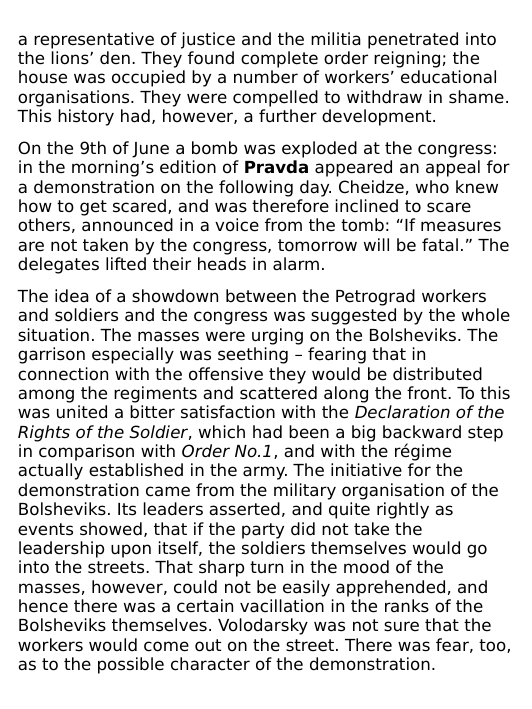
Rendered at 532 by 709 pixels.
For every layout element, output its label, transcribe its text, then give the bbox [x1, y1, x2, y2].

text a representative of justice and the militia penetrated into the lions’ den. They found complete order reigning; the house was occupied by a number of workers’ educational organisations. They were compelled to withdraw in shame. This history had, however, a further development. [18, 29, 514, 126]
text On the 9th of June a bomb was exploded at the congress: in the morning’s edition of Pravda appeared an appeal for a demonstration on the following day. Cheidze, who knew how to get scared, and was therefore inclined to scare others, announced in a voice from the tomb: “If measures are not taken by the congress, tomorrow will be fatal.” The delegates lifted their heads in alarm. [18, 139, 514, 274]
text The idea of a showdown between the Petrograd workers and soldiers and the congress was suggested by the whole situation. The masses were urging on the Bolsheviks. The garrison especially was seething – fearing that in connection with the offensive they would be distributed among the regiments and scattered along the front. To this was united a bitter satisfaction with the Declaration of the Rights of the Soldier, which had been a big backward step in comparison with Order No.1, and with the régime actually established in the army. The initiative for the demonstration came from the military organisation of the Bolsheviks. Its leaders asserted, and quite rightly as events showed, that if the party did not take the leadership upon itself, the soldiers themselves would go into the streets. That sharp turn in the mood of the masses, however, could not be easily apprehended, and hence there was a certain vacillation in the ranks of the Bolsheviks themselves. Volodarsky was not sure that the workers would come out on the street. There was fear, too, as to the possible character of the demonstration. [18, 287, 514, 674]
